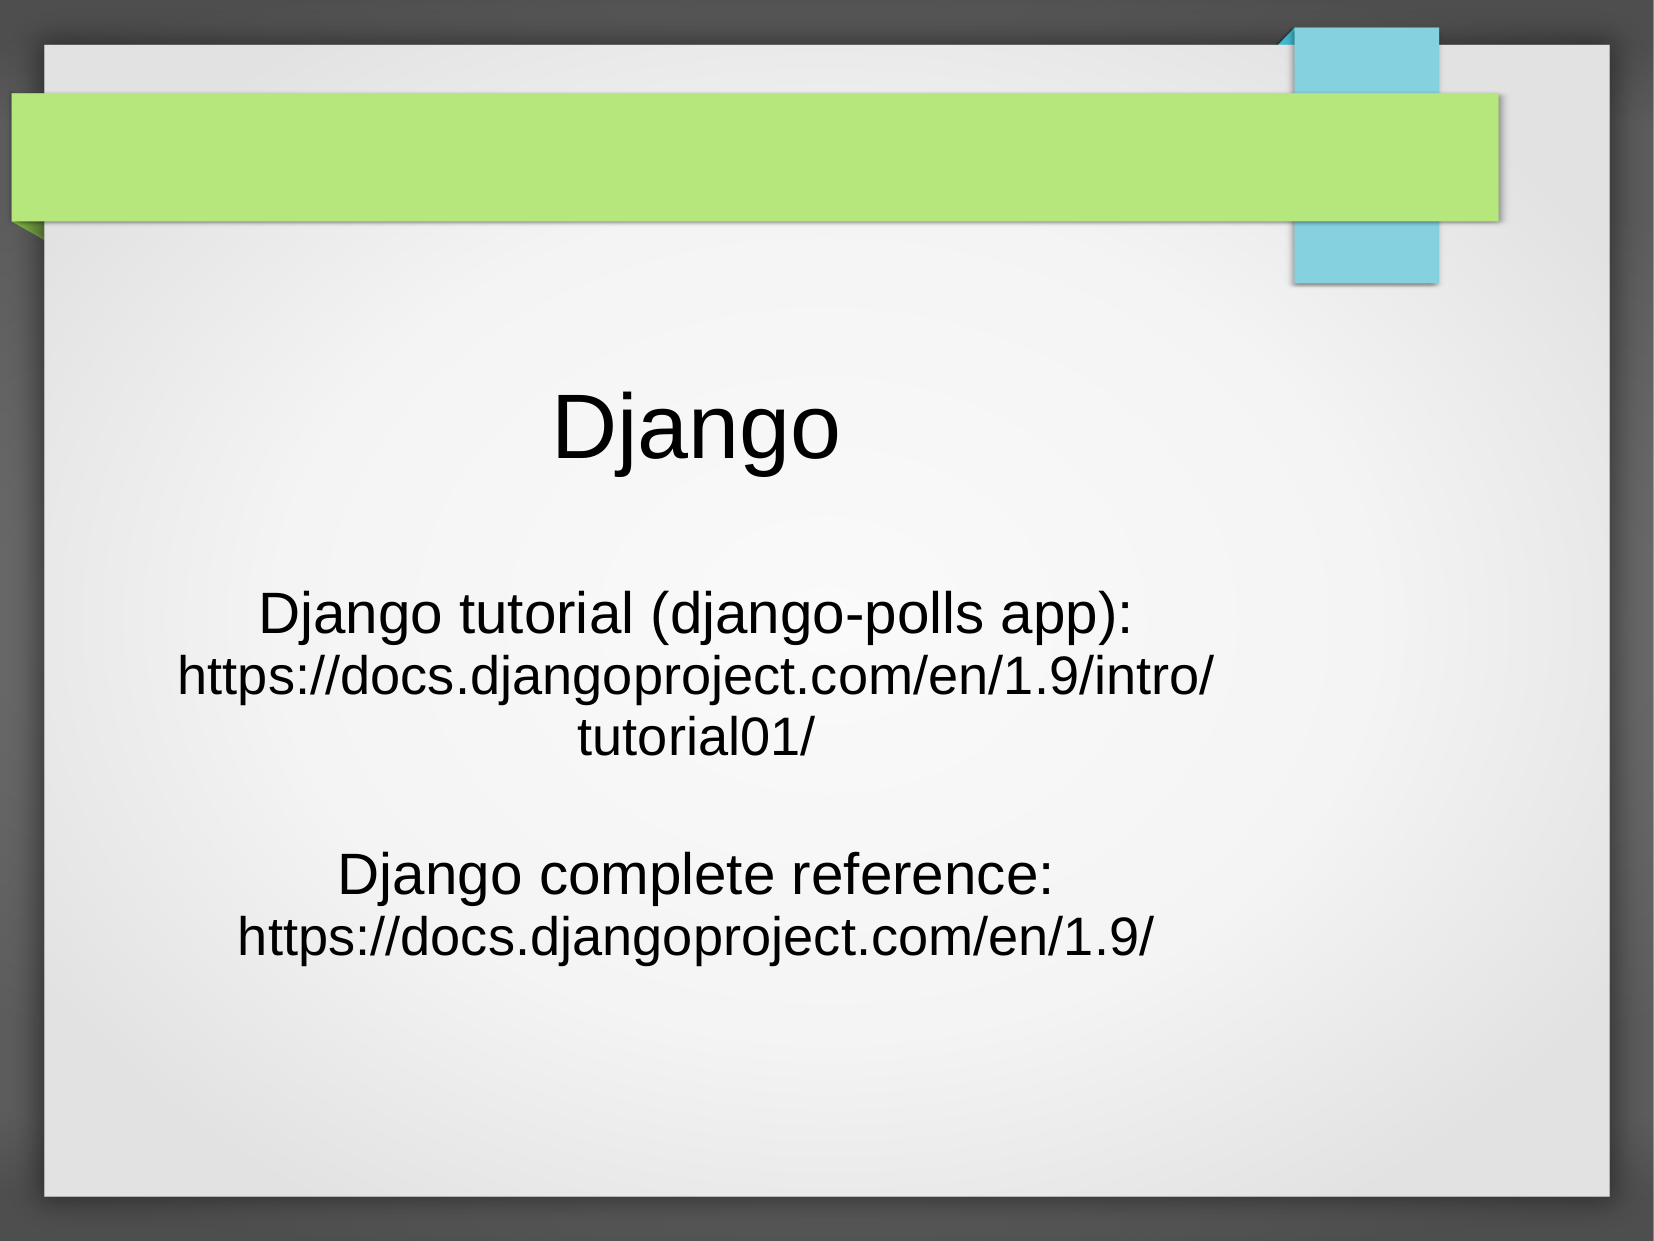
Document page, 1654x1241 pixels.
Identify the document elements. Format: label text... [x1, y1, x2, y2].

subtitle Django Django tutorial (django-polls app): https://docs.djangoproject.com/en/1.9/intro/tutorial01/ Django complete reference: https://docs.djangoproject.com/en/1.9/ [106, 374, 1288, 968]
picture [0, 0, 1654, 1241]
